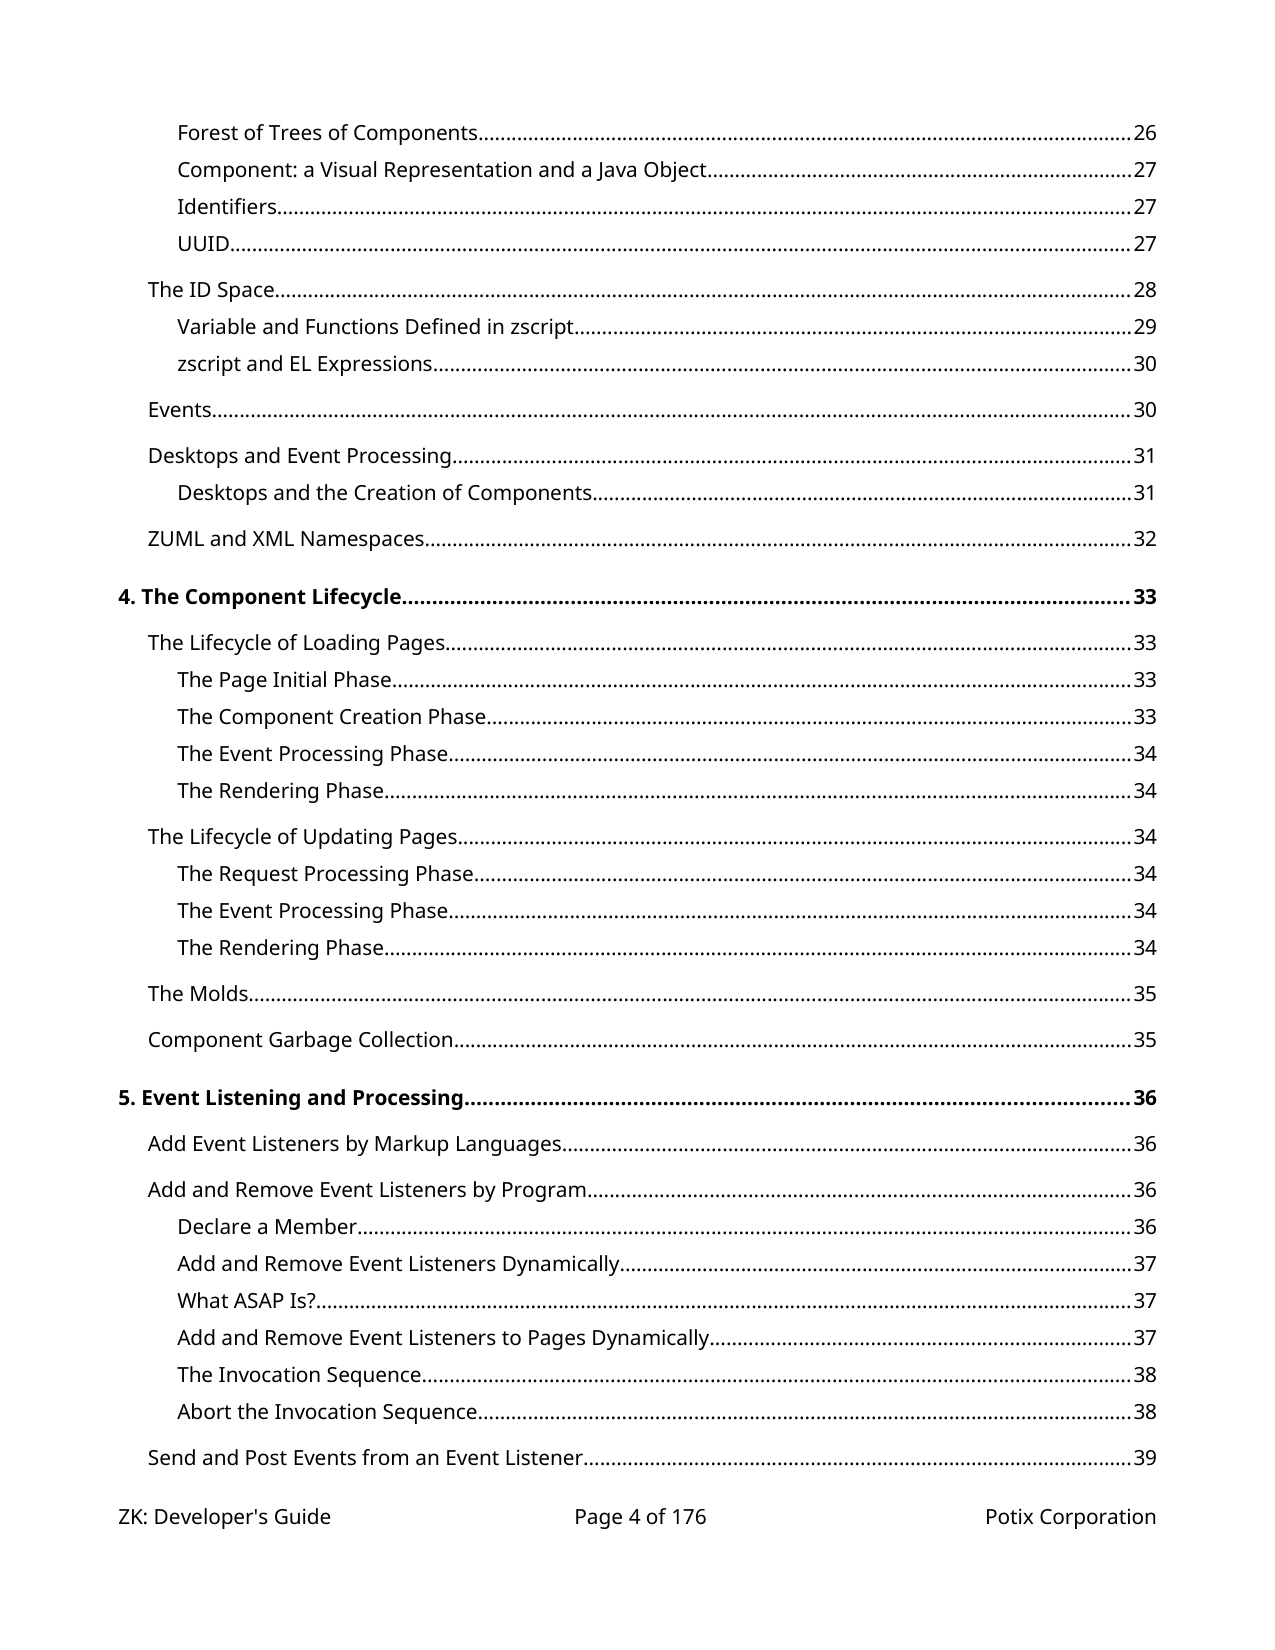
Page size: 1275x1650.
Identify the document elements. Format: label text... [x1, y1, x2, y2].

text The Invocation Sequence 38 [177, 1360, 1157, 1389]
text Add and Remove Event Listeners by Program 36 [148, 1175, 1157, 1203]
text Declare a Member 36 [177, 1212, 1157, 1240]
text The Event Processing Phase 34 [177, 739, 1157, 767]
text Events 30 [148, 395, 1157, 424]
text The Request Processing Phase 34 [177, 859, 1157, 888]
text Desktops and Event Processing 31 [148, 441, 1157, 469]
text Component Garbage Collection 35 [148, 1025, 1157, 1054]
text The Component Creation Phase 33 [177, 702, 1157, 730]
text Component: a Visual Representation and a Java Object 27 [177, 155, 1157, 183]
text Abort the Invocation Sequence 38 [177, 1397, 1157, 1426]
text What ASAP Is? 37 [177, 1286, 1157, 1314]
text Send and Post Events from an Event Listener 39 [148, 1443, 1157, 1472]
text Identifiers 27 [177, 192, 1157, 221]
text The Molds 35 [148, 979, 1157, 1008]
text Add and Remove Event Listeners Dynamically 37 [177, 1249, 1157, 1277]
text 4. The Component Lifecycle 33 [118, 582, 1157, 610]
text ZUML and XML Namespaces 32 [148, 524, 1157, 553]
text 5. Event Listening and Processing 36 [118, 1083, 1157, 1111]
text Add Event Listeners by Markup Languages 36 [148, 1129, 1157, 1157]
text The Lifecycle of Loading Pages 33 [148, 628, 1157, 656]
text UUID 27 [177, 229, 1157, 258]
text Forest of Trees of Components 26 [177, 118, 1157, 146]
text Add and Remove Event Listeners to Pages Dynamically 37 [177, 1323, 1157, 1352]
text The Rendering Phase 34 [177, 776, 1157, 804]
text The Page Initial Phase 33 [177, 665, 1157, 693]
text The Lifecycle of Updating Pages 34 [148, 822, 1157, 851]
text Variable and Functions Defined in zscript 29 [177, 312, 1157, 341]
text Desktops and the Creation of Components 31 [177, 478, 1157, 507]
text The ID Space 28 [148, 275, 1157, 303]
text zscript and EL Expressions 30 [177, 349, 1157, 378]
text The Rendering Phase 34 [177, 933, 1157, 962]
text The Event Processing Phase 34 [177, 896, 1157, 925]
